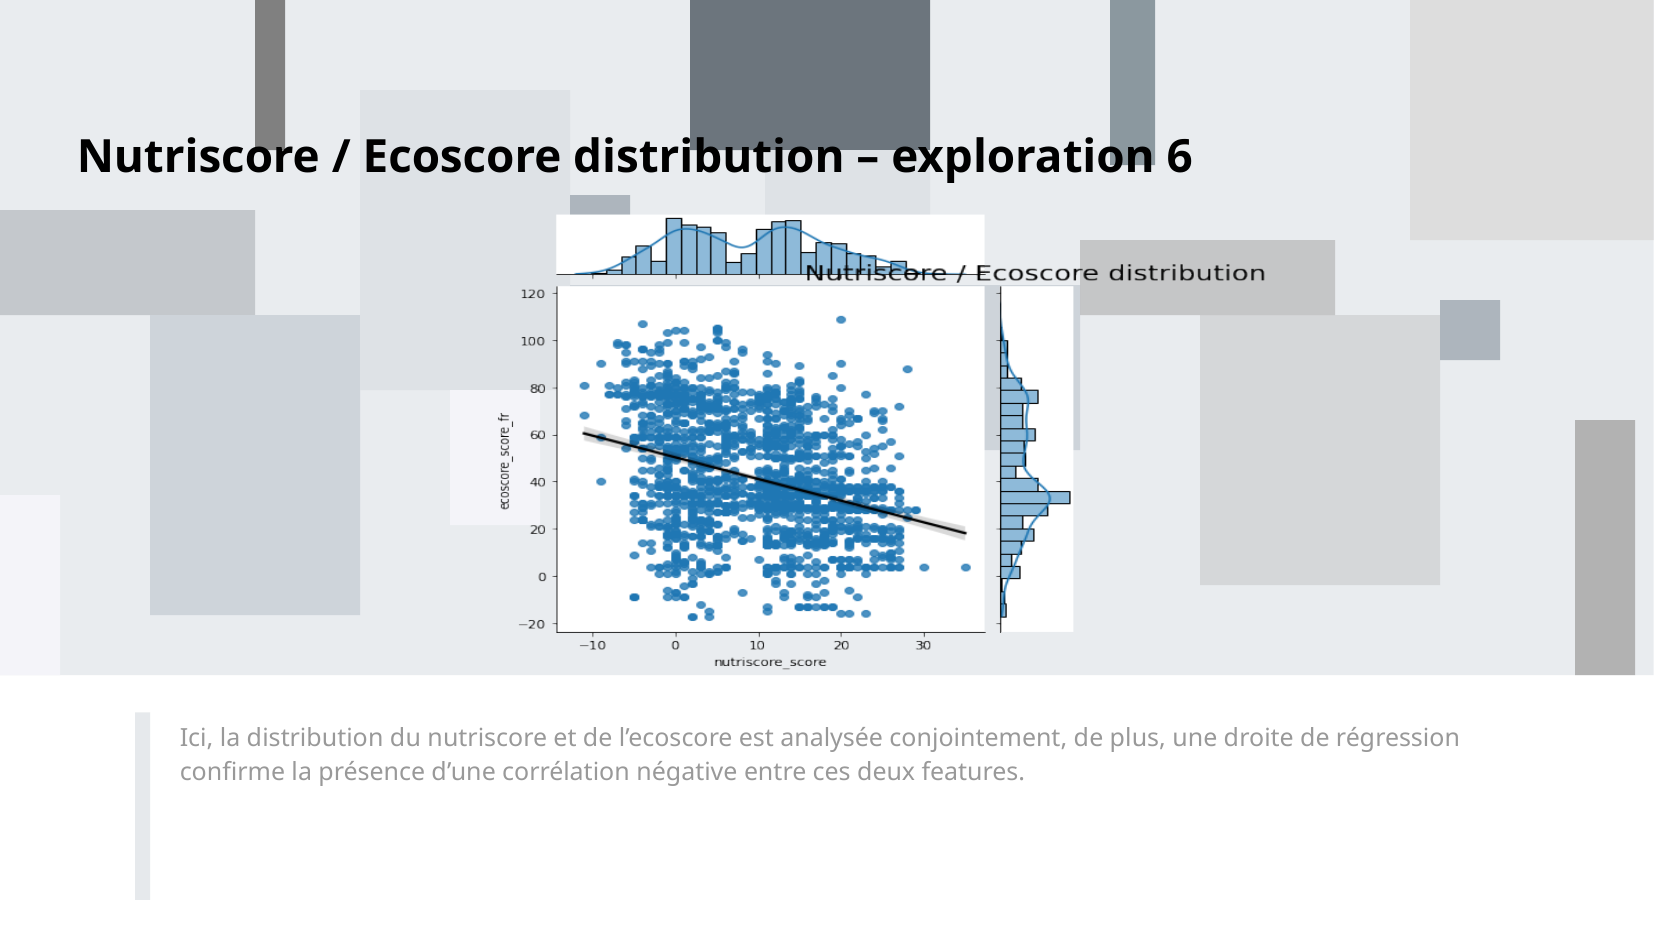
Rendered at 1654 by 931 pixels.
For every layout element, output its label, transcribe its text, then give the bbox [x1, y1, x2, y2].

picture [487, 208, 1276, 676]
text_box [135, 712, 151, 900]
title Nutriscore / Ecoscore distribution – exploration 6 [76, 76, 1565, 233]
text_box Ici, la distribution du nutriscore et de l’ecoscore est analysée conjointement, de plus, une droite de régression confirme la présence d’une corrélation négative entre ces deux features. [165, 712, 1538, 901]
